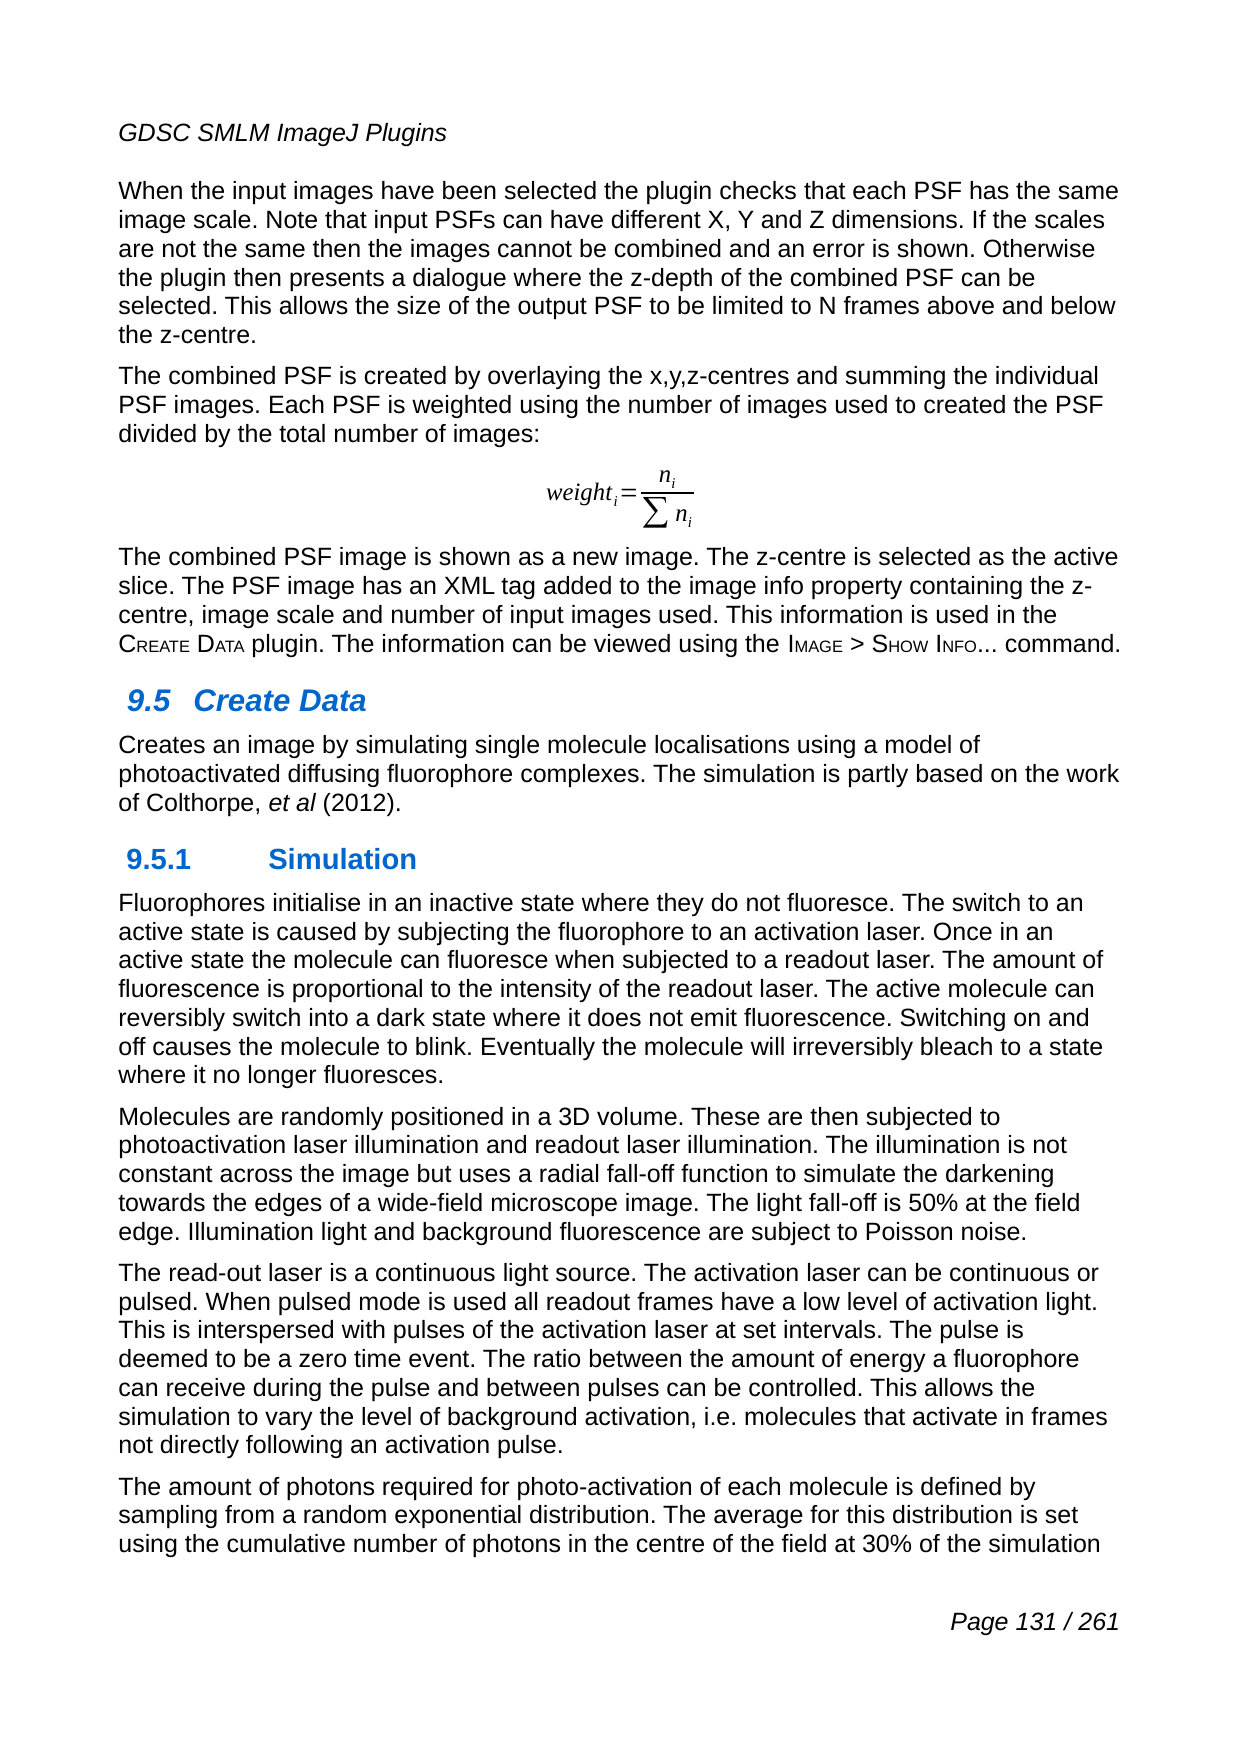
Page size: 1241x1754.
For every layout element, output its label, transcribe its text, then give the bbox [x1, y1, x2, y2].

text Fluorophores initialise in an inactive state where they do not fluoresce. The switch to an active state is caused by subjecting the fluorophore to an activation laser. Once in an active state the molecule can fluoresce when subjected to a readout laser. The amount of fluorescence is proportional to the intensity of the readout laser. The active molecule can reversibly switch into a dark state where it does not emit fluorescence. Switching on and off causes the molecule to blink. Eventually the molecule will irreversibly bleach to a state where it no longer fluoresces. [118, 888, 1122, 1089]
text When the input images have been selected the plugin checks that each PSF has the same image scale. Note that input PSFs can have different X, Y and Z dimensions. If the scales are not the same then the images cannot be combined and an error is shown. Otherwise the plugin then presents a dialogue where the z-depth of the combined PSF can be selected. This allows the size of the output PSF to be limited to N frames above and below the z-centre. [118, 176, 1122, 349]
subtitle Simulation [118, 842, 1122, 875]
text Molecules are randomly positioned in a 3D volume. These are then subjected to photoactivation laser illumination and readout laser illumination. The illumination is not constant across the image but uses a radial fall-off function to simulate the darkening towards the edges of a wide-field microscope image. The light fall-off is 50% at the field edge. Illumination light and background fluorescence are subject to Poisson noise. [118, 1102, 1122, 1245]
text The read-out laser is a continuous light source. The activation laser can be continuous or pulsed. When pulsed mode is used all readout frames have a low level of activation light. This is interspersed with pulses of the activation laser at set intervals. The pulse is deemed to be a zero time event. The ratio between the amount of energy a fluorophore can receive during the pulse and between pulses can be controlled. This allows the simulation to vary the level of background activation, i.e. molecules that activate in frames not directly following an activation pulse. [118, 1258, 1122, 1459]
text The amount of photons required for photo-activation of each molecule is defined by sampling from a random exponential distribution. The average for this distribution is set using the cumulative number of photons in the centre of the field at 30% of the simulation [118, 1472, 1122, 1558]
text Creates an image by simulating single molecule localisations using a model of photoactivated diffusing fluorophore complexes. The simulation is partly based on the work of Colthorpe, et al (2012). [118, 731, 1122, 817]
text The combined PSF is created by overlaying the x,y,z-centres and summing the individual PSF images. Each PSF is weighted using the number of images used to created the PSF divided by the total number of images: [118, 361, 1122, 448]
subtitle Create Data [118, 682, 1122, 718]
text The combined PSF image is shown as a new image. The z-centre is selected as the active slice. The PSF image has an XML tag added to the image info property containing the z-centre, image scale and number of input images used. This information is used in the Create Data plugin. The information can be viewed using the Image > Show Info... command. [118, 542, 1122, 657]
